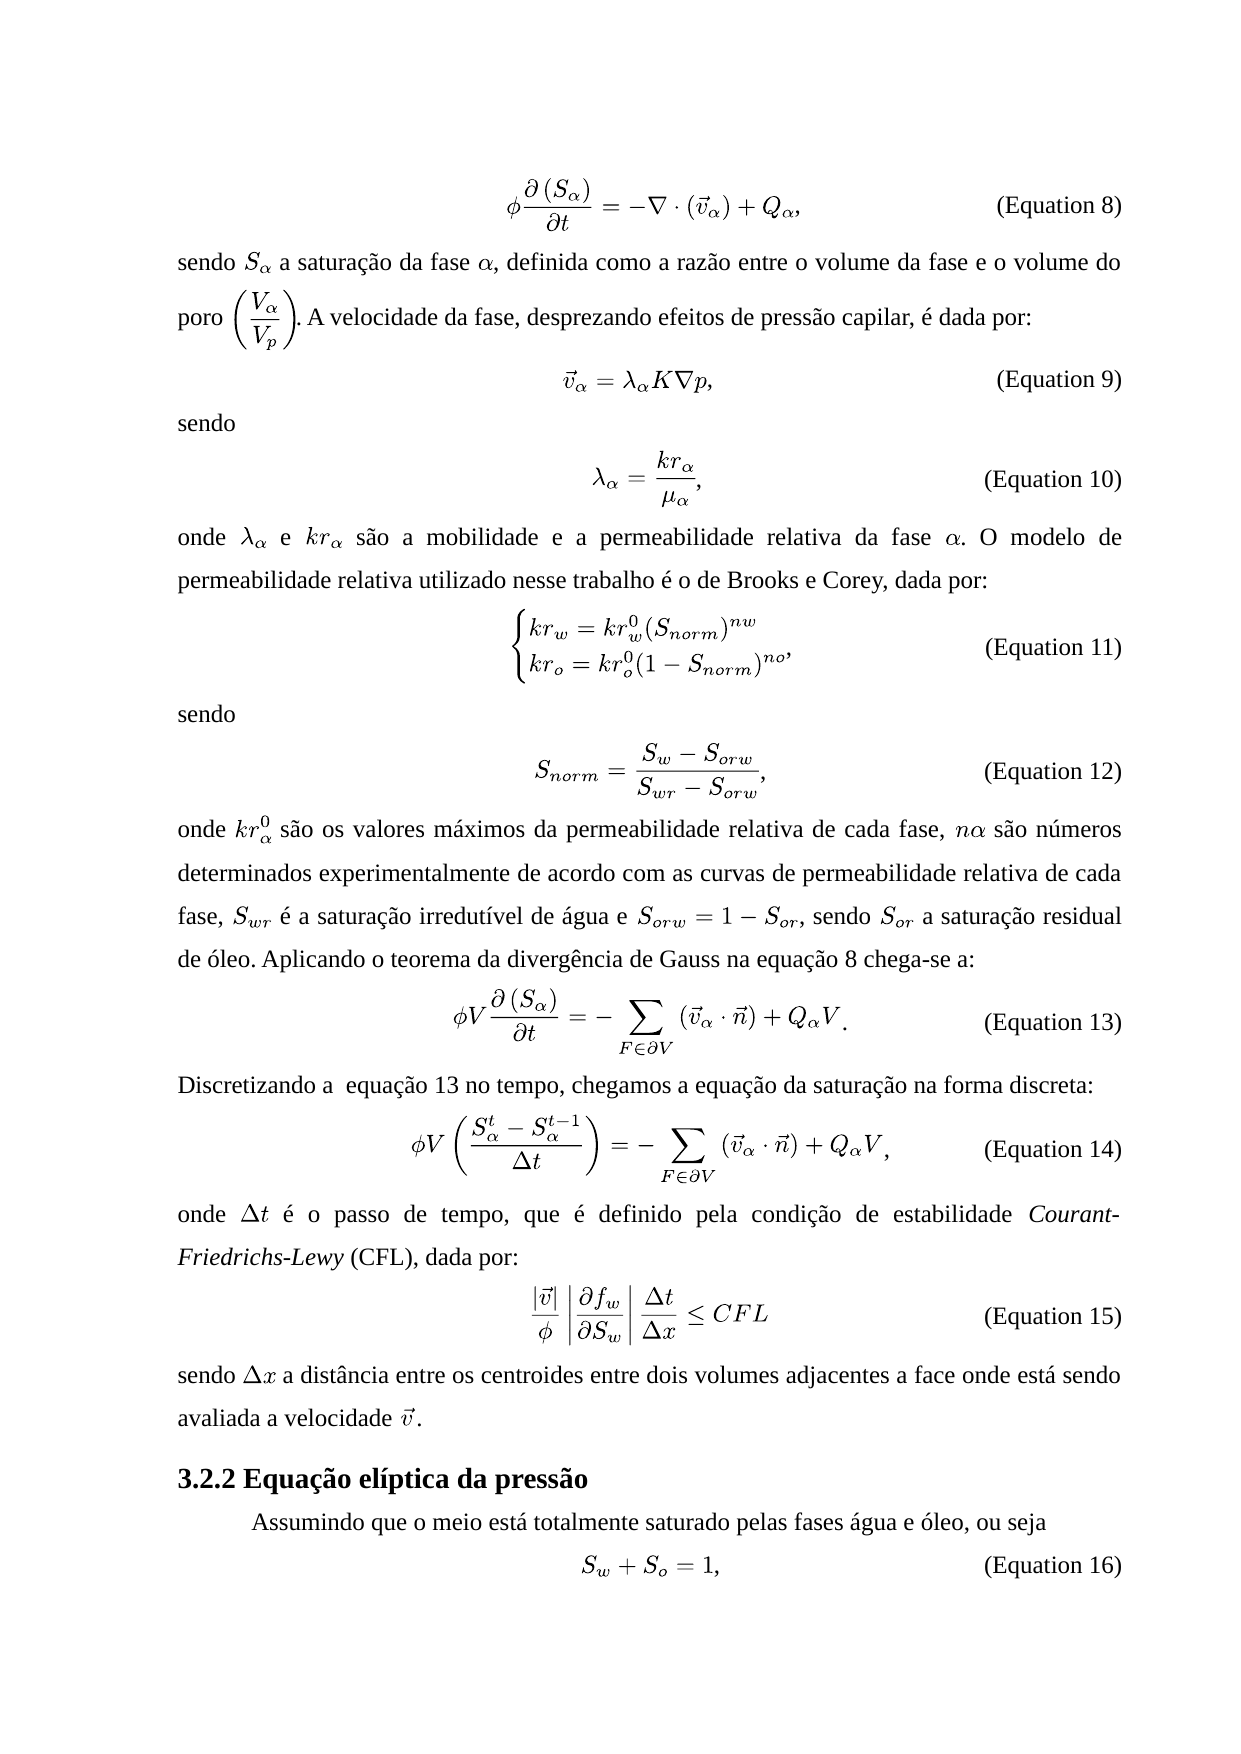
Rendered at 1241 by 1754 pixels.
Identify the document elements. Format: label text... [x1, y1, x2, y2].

text , (Equation 10) [664, 451, 1122, 507]
text , (Equation 8) [177, 177, 1122, 232]
text sendo a distância entre os centroides entre dois volumes adjacentes a face onde está sendo avaliada a velocidade . [177, 1360, 1122, 1432]
text [177, 451, 661, 507]
text Assumindo que o meio está totalmente saturado pelas fases água e óleo, ou seja [177, 1507, 1122, 1536]
text , (Equation 9) [177, 364, 1122, 393]
text , (Equation 12) [177, 742, 1122, 799]
text sendo [177, 408, 1122, 436]
text (Equation 15) [631, 1285, 1122, 1346]
text onde e são a mobilidade e a permeabilidade relativa da fase . O modelo de permeabilidade relativa utilizado nesse trabalho é o de Brooks e Corey, dada por: [177, 522, 1122, 593]
text , (Equation 14) [177, 1113, 1122, 1184]
text , (Equation 11) [525, 608, 1122, 684]
text sendo a saturação da fase , definida como a razão entre o volume da fase e o volume do poro . A velocidade da fase, desprezando efeitos de pressão capilar, é dada por: [177, 247, 1122, 350]
subtitle 3.2.2 Equação elíptica da pressão [177, 1461, 1122, 1494]
text sendo [177, 699, 1122, 728]
text , (Equation 16) [177, 1550, 1122, 1579]
text onde é o passo de tempo, que é definido pela condição de estabilidade Courant-Friedrichs-Lewy (CFL), dada por: [177, 1199, 1122, 1271]
text onde são os valores máximos da permeabilidade relativa de cada fase, são números determinados experimentalmente de acordo com as curvas de permeabilidade relativa de cada fase, é a saturação irredutível de água e , sendo a saturação residual de óleo. Aplicando o teorema da divergência de Gauss na equação 8 chega-se a: [177, 814, 1122, 973]
text . (Equation 13) [177, 987, 1122, 1056]
text Discretizando a equação 13 no tempo, chegamos a equação da saturação na forma discreta: [177, 1070, 1122, 1099]
text [177, 1285, 569, 1346]
text [177, 608, 523, 684]
